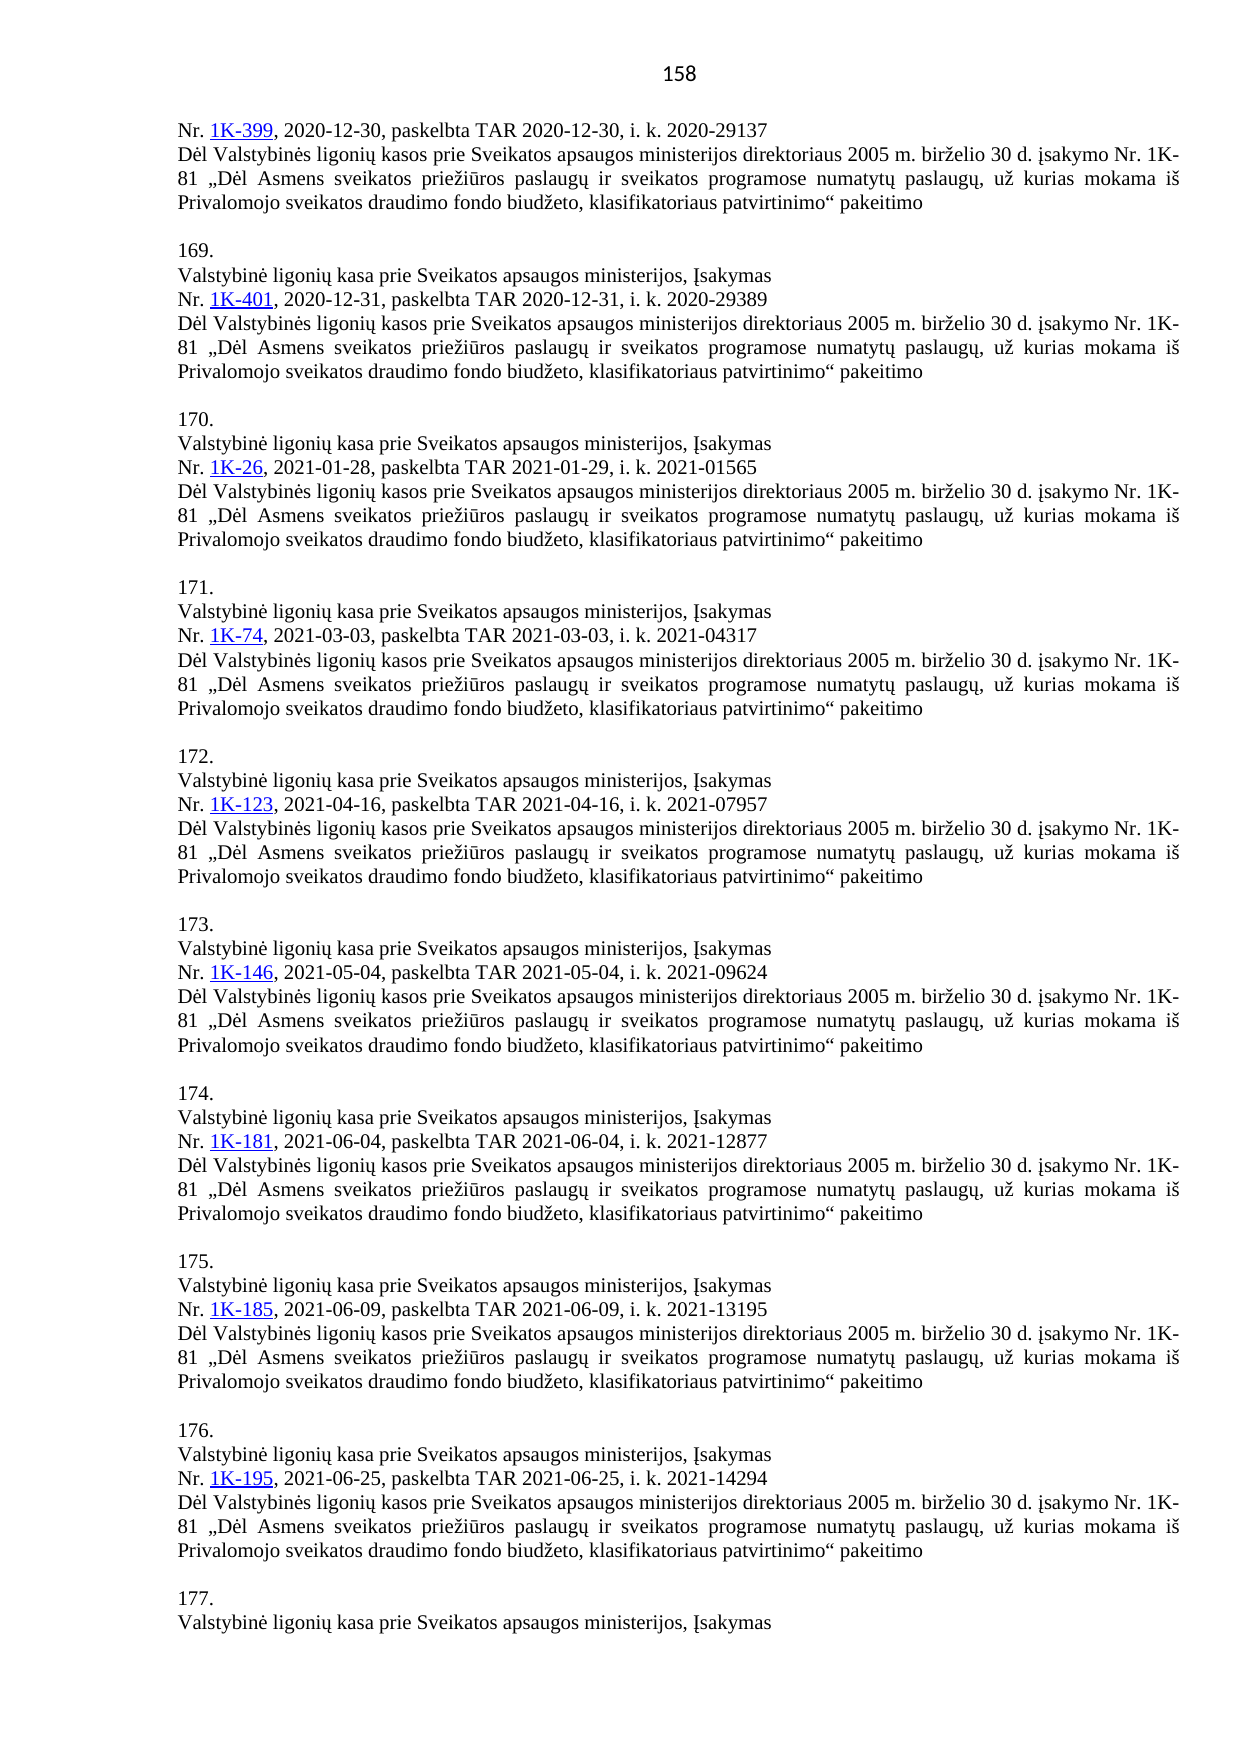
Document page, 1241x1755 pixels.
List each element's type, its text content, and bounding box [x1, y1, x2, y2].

text 177. [177, 1586, 1181, 1610]
text Valstybinė ligonių kasa prie Sveikatos apsaugos ministerijos, Įsakymas [177, 936, 1181, 960]
text Dėl Valstybinės ligonių kasos prie Sveikatos apsaugos ministerijos direktoriaus 2005 m. birželio 30 d. įsakymo Nr. 1K-81 „Dėl Asmens sveikatos priežiūros paslaugų ir sveikatos programose numatytų paslaugų, už kurias mokama iš Privalomojo sveikatos draudimo fondo biudžeto, klasifikatoriaus patvirtinimo“ pakeitimo [177, 1153, 1181, 1225]
text Dėl Valstybinės ligonių kasos prie Sveikatos apsaugos ministerijos direktoriaus 2005 m. birželio 30 d. įsakymo Nr. 1K-81 „Dėl Asmens sveikatos priežiūros paslaugų ir sveikatos programose numatytų paslaugų, už kurias mokama iš Privalomojo sveikatos draudimo fondo biudžeto, klasifikatoriaus patvirtinimo“ pakeitimo [177, 816, 1181, 888]
text 174. [177, 1081, 1181, 1105]
text 175. [177, 1249, 1181, 1273]
text Valstybinė ligonių kasa prie Sveikatos apsaugos ministerijos, Įsakymas [177, 1610, 1181, 1634]
text Dėl Valstybinės ligonių kasos prie Sveikatos apsaugos ministerijos direktoriaus 2005 m. birželio 30 d. įsakymo Nr. 1K-81 „Dėl Asmens sveikatos priežiūros paslaugų ir sveikatos programose numatytų paslaugų, už kurias mokama iš Privalomojo sveikatos draudimo fondo biudžeto, klasifikatoriaus patvirtinimo“ pakeitimo [177, 311, 1181, 383]
text Valstybinė ligonių kasa prie Sveikatos apsaugos ministerijos, Įsakymas [177, 599, 1181, 623]
text 169. [177, 238, 1181, 262]
text Nr. 1K-185, 2021-06-09, paskelbta TAR 2021-06-09, i. k. 2021-13195 [177, 1297, 1181, 1321]
text Valstybinė ligonių kasa prie Sveikatos apsaugos ministerijos, Įsakymas [177, 1273, 1181, 1297]
text Valstybinė ligonių kasa prie Sveikatos apsaugos ministerijos, Įsakymas [177, 1442, 1181, 1466]
text 173. [177, 912, 1181, 936]
text Nr. 1K-401, 2020-12-31, paskelbta TAR 2020-12-31, i. k. 2020-29389 [177, 287, 1181, 311]
text Dėl Valstybinės ligonių kasos prie Sveikatos apsaugos ministerijos direktoriaus 2005 m. birželio 30 d. įsakymo Nr. 1K-81 „Dėl Asmens sveikatos priežiūros paslaugų ir sveikatos programose numatytų paslaugų, už kurias mokama iš Privalomojo sveikatos draudimo fondo biudžeto, klasifikatoriaus patvirtinimo“ pakeitimo [177, 647, 1181, 720]
text Valstybinė ligonių kasa prie Sveikatos apsaugos ministerijos, Įsakymas [177, 262, 1181, 287]
text Valstybinė ligonių kasa prie Sveikatos apsaugos ministerijos, Įsakymas [177, 768, 1181, 792]
text Dėl Valstybinės ligonių kasos prie Sveikatos apsaugos ministerijos direktoriaus 2005 m. birželio 30 d. įsakymo Nr. 1K-81 „Dėl Asmens sveikatos priežiūros paslaugų ir sveikatos programose numatytų paslaugų, už kurias mokama iš Privalomojo sveikatos draudimo fondo biudžeto, klasifikatoriaus patvirtinimo“ pakeitimo [177, 479, 1181, 551]
text Nr. 1K-181, 2021-06-04, paskelbta TAR 2021-06-04, i. k. 2021-12877 [177, 1129, 1181, 1153]
text Valstybinė ligonių kasa prie Sveikatos apsaugos ministerijos, Įsakymas [177, 1105, 1181, 1129]
text Nr. 1K-123, 2021-04-16, paskelbta TAR 2021-04-16, i. k. 2021-07957 [177, 792, 1181, 816]
text Dėl Valstybinės ligonių kasos prie Sveikatos apsaugos ministerijos direktoriaus 2005 m. birželio 30 d. įsakymo Nr. 1K-81 „Dėl Asmens sveikatos priežiūros paslaugų ir sveikatos programose numatytų paslaugų, už kurias mokama iš Privalomojo sveikatos draudimo fondo biudžeto, klasifikatoriaus patvirtinimo“ pakeitimo [177, 142, 1181, 214]
text Dėl Valstybinės ligonių kasos prie Sveikatos apsaugos ministerijos direktoriaus 2005 m. birželio 30 d. įsakymo Nr. 1K-81 „Dėl Asmens sveikatos priežiūros paslaugų ir sveikatos programose numatytų paslaugų, už kurias mokama iš Privalomojo sveikatos draudimo fondo biudžeto, klasifikatoriaus patvirtinimo“ pakeitimo [177, 1321, 1181, 1393]
text Nr. 1K-74, 2021-03-03, paskelbta TAR 2021-03-03, i. k. 2021-04317 [177, 623, 1181, 647]
text Nr. 1K-26, 2021-01-28, paskelbta TAR 2021-01-29, i. k. 2021-01565 [177, 455, 1181, 479]
text Nr. 1K-195, 2021-06-25, paskelbta TAR 2021-06-25, i. k. 2021-14294 [177, 1466, 1181, 1490]
text Nr. 1K-146, 2021-05-04, paskelbta TAR 2021-05-04, i. k. 2021-09624 [177, 960, 1181, 984]
text 171. [177, 575, 1181, 599]
text Dėl Valstybinės ligonių kasos prie Sveikatos apsaugos ministerijos direktoriaus 2005 m. birželio 30 d. įsakymo Nr. 1K-81 „Dėl Asmens sveikatos priežiūros paslaugų ir sveikatos programose numatytų paslaugų, už kurias mokama iš Privalomojo sveikatos draudimo fondo biudžeto, klasifikatoriaus patvirtinimo“ pakeitimo [177, 1490, 1181, 1562]
text 172. [177, 744, 1181, 768]
text 170. [177, 407, 1181, 431]
text Nr. 1K-399, 2020-12-30, paskelbta TAR 2020-12-30, i. k. 2020-29137 [177, 118, 1181, 142]
text Valstybinė ligonių kasa prie Sveikatos apsaugos ministerijos, Įsakymas [177, 431, 1181, 455]
text 176. [177, 1417, 1181, 1442]
text Dėl Valstybinės ligonių kasos prie Sveikatos apsaugos ministerijos direktoriaus 2005 m. birželio 30 d. įsakymo Nr. 1K-81 „Dėl Asmens sveikatos priežiūros paslaugų ir sveikatos programose numatytų paslaugų, už kurias mokama iš Privalomojo sveikatos draudimo fondo biudžeto, klasifikatoriaus patvirtinimo“ pakeitimo [177, 984, 1181, 1057]
